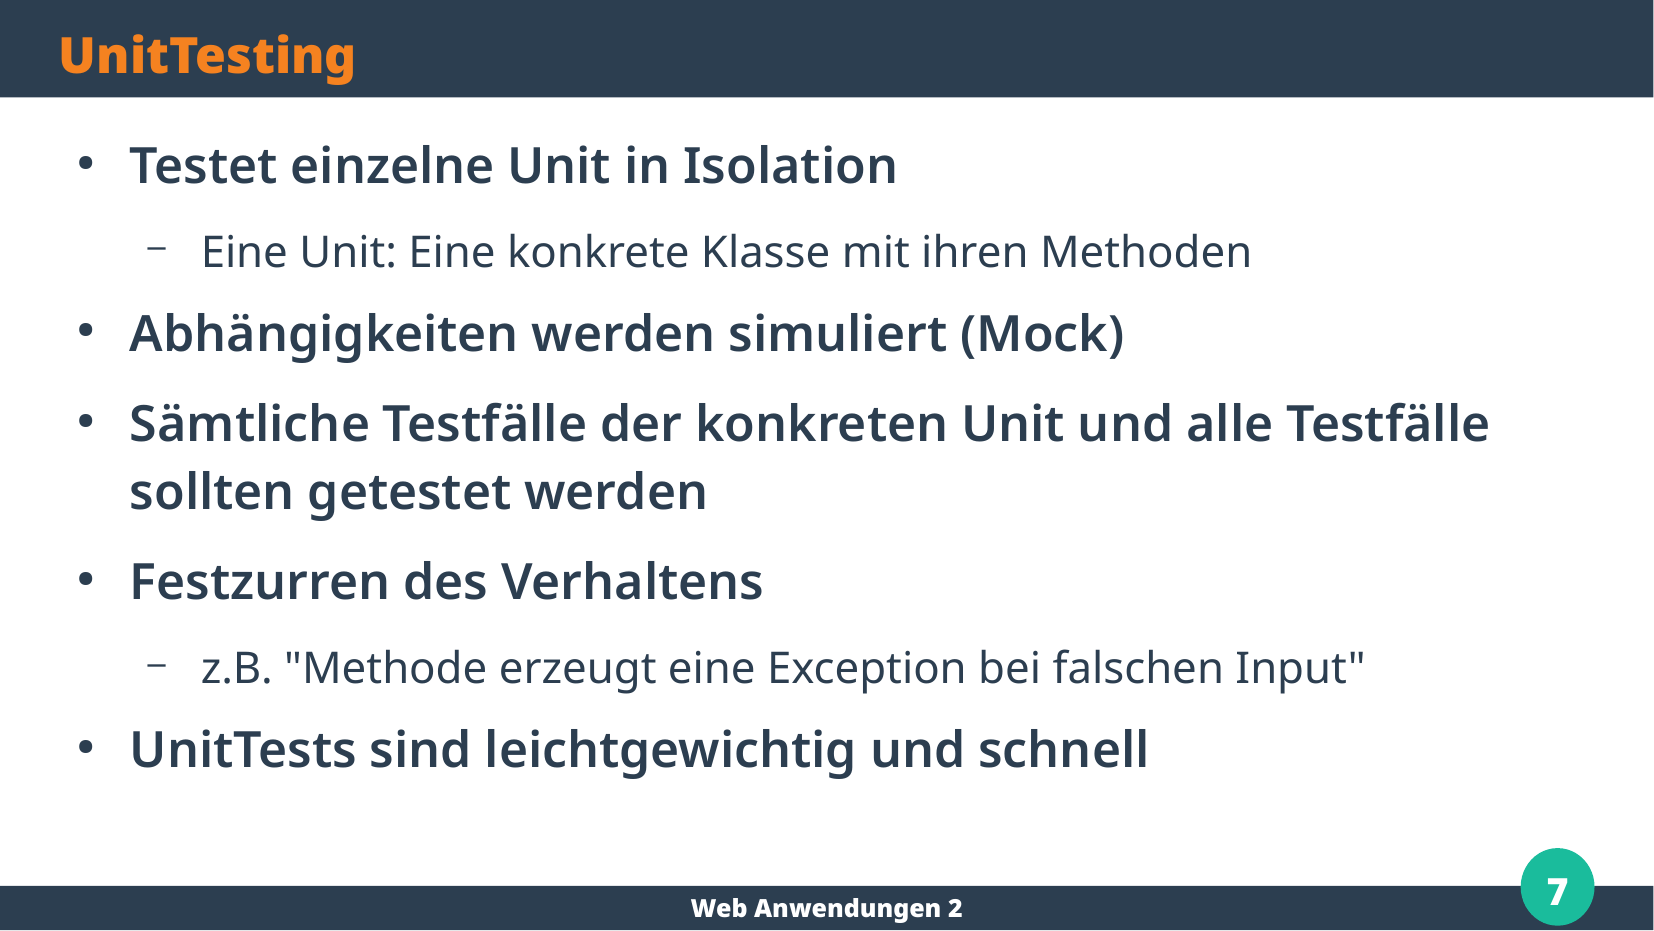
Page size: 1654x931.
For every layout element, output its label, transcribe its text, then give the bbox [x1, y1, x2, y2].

list Testet einzelne Unit in Isolation Eine Unit: Eine konkrete Klasse mit ihren Methoden Abhängigkeiten werden simuliert (Mock) Sämtliche Testfälle der konkreten Unit und alle Testfälle sollten getestet werden Festzurren des Verhaltens z.B. "Methode erzeugt eine Exception bei falschen Input" UnitTests sind leichtgewichtig und schnell [59, 129, 1595, 864]
title UnitTesting [59, 8, 1595, 89]
